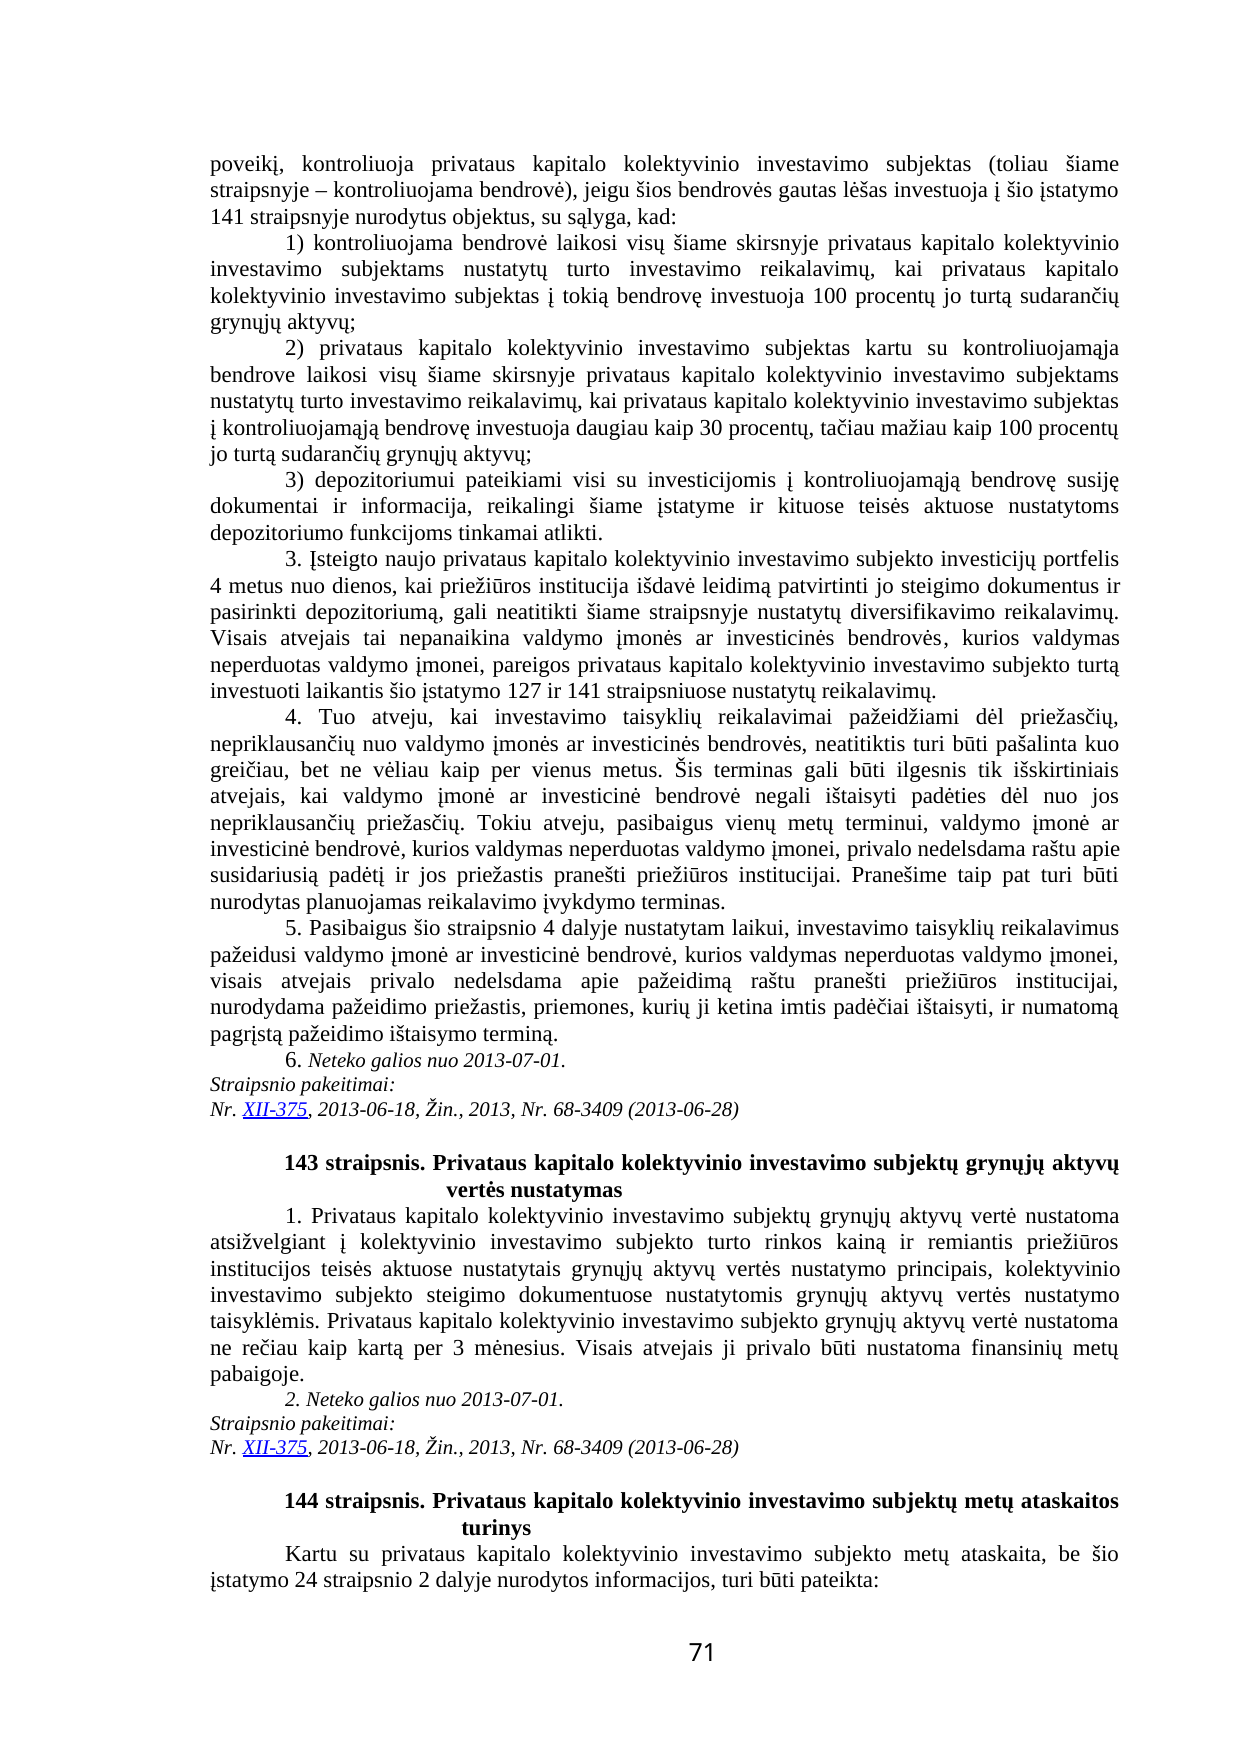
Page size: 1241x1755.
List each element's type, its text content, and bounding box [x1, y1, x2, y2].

text 3. Įsteigto naujo privataus kapitalo kolektyvinio investavimo subjekto investicijų portfelis 4 metus nuo dienos, kai priežiūros institucija išdavė leidimą patvirtinti jo steigimo dokumentus ir pasirinkti depozitoriumą, gali neatitikti šiame straipsnyje nustatytų diversifikavimo reikalavimų. Visais atvejais tai nepanaikina valdymo įmonės ar investicinės bendrovės, kurios valdymas neperduotas valdymo įmonei, pareigos privataus kapitalo kolektyvinio investavimo subjekto turtą investuoti laikantis šio įstatymo 127 ir 141 straipsniuose nustatytų reikalavimų. [210, 545, 1120, 703]
text Nr. XII-375, 2013-06-18, Žin., 2013, Nr. 68-3409 (2013-06-28) [210, 1096, 1120, 1121]
text 5. Pasibaigus šio straipsnio 4 dalyje nustatytam laikui, investavimo taisyklių reikalavimus pažeidusi valdymo įmonė ar investicinė bendrovė, kurios valdymas neperduotas valdymo įmonei, visais atvejais privalo nedelsdama apie pažeidimą raštu pranešti priežiūros institucijai, nurodydama pažeidimo priežastis, priemones, kurių ji ketina imtis padėčiai ištaisyti, ir numatomą pagrįstą pažeidimo ištaisymo terminą. [210, 914, 1120, 1046]
text 143 straipsnis. Privataus kapitalo kolektyvinio investavimo subjektų grynųjų aktyvų vertės nustatymas [284, 1149, 1120, 1202]
text 1. Privataus kapitalo kolektyvinio investavimo subjektų grynųjų aktyvų vertė nustatoma atsižvelgiant į kolektyvinio investavimo subjekto turto rinkos kainą ir remiantis priežiūros institucijos teisės aktuose nustatytais grynųjų aktyvų vertės nustatymo principais, kolektyvinio investavimo subjekto steigimo dokumentuose nustatytomis grynųjų aktyvų vertės nustatymo taisyklėmis. Privataus kapitalo kolektyvinio investavimo subjekto grynųjų aktyvų vertė nustatoma ne rečiau kaip kartą per 3 mėnesius. Visais atvejais ji privalo būti nustatoma finansinių metų pabaigoje. [210, 1202, 1120, 1386]
text 1) kontroliuojama bendrovė laikosi visų šiame skirsnyje privataus kapitalo kolektyvinio investavimo subjektams nustatytų turto investavimo reikalavimų, kai privataus kapitalo kolektyvinio investavimo subjektas į tokią bendrovę investuoja 100 procentų jo turtą sudarančių grynųjų aktyvų; [210, 229, 1120, 334]
text Straipsnio pakeitimai: [210, 1072, 1120, 1096]
text Straipsnio pakeitimai: [210, 1411, 1120, 1434]
text 4. Tuo atveju, kai investavimo taisyklių reikalavimai pažeidžiami dėl priežasčių, nepriklausančių nuo valdymo įmonės ar investicinės bendrovės, neatitiktis turi būti pašalinta kuo greičiau, bet ne vėliau kaip per vienus metus. Šis terminas gali būti ilgesnis tik išskirtiniais atvejais, kai valdymo įmonė ar investicinė bendrovė negali ištaisyti padėties dėl nuo jos nepriklausančių priežasčių. Tokiu atveju, pasibaigus vienų metų terminui, valdymo įmonė ar investicinė bendrovė, kurios valdymas neperduotas valdymo įmonei, privalo nedelsdama raštu apie susidariusią padėtį ir jos priežastis pranešti priežiūros institucijai. Pranešime taip pat turi būti nurodytas planuojamas reikalavimo įvykdymo terminas. [210, 703, 1120, 914]
text 2) privataus kapitalo kolektyvinio investavimo subjektas kartu su kontroliuojamąja bendrove laikosi visų šiame skirsnyje privataus kapitalo kolektyvinio investavimo subjektams nustatytų turto investavimo reikalavimų, kai privataus kapitalo kolektyvinio investavimo subjektas į kontroliuojamąją bendrovę investuoja daugiau kaip 30 procentų, tačiau mažiau kaip 100 procentų jo turtą sudarančių grynųjų aktyvų; [210, 334, 1120, 466]
text 6. Neteko galios nuo 2013-07-01. [210, 1046, 1120, 1072]
text poveikį, kontroliuoja privataus kapitalo kolektyvinio investavimo subjektas (toliau šiame straipsnyje – kontroliuojama bendrovė), jeigu šios bendrovės gautas lėšas investuoja į šio įstatymo 141 straipsnyje nurodytus objektus, su sąlyga, kad: [210, 150, 1120, 229]
text Kartu su privataus kapitalo kolektyvinio investavimo subjekto metų ataskaita, be šio įstatymo 24 straipsnio 2 dalyje nurodytos informacijos, turi būti pateikta: [210, 1540, 1120, 1593]
text 144 straipsnis. Privataus kapitalo kolektyvinio investavimo subjektų metų ataskaitos turinys [284, 1487, 1120, 1540]
text Nr. XII-375, 2013-06-18, Žin., 2013, Nr. 68-3409 (2013-06-28) [210, 1434, 1120, 1459]
text 2. Neteko galios nuo 2013-07-01. [210, 1386, 1120, 1411]
text 3) depozitoriumui pateikiami visi su investicijomis į kontroliuojamąją bendrovę susiję dokumentai ir informacija, reikalingi šiame įstatyme ir kituose teisės aktuose nustatytoms depozitoriumo funkcijoms tinkamai atlikti. [210, 466, 1120, 545]
